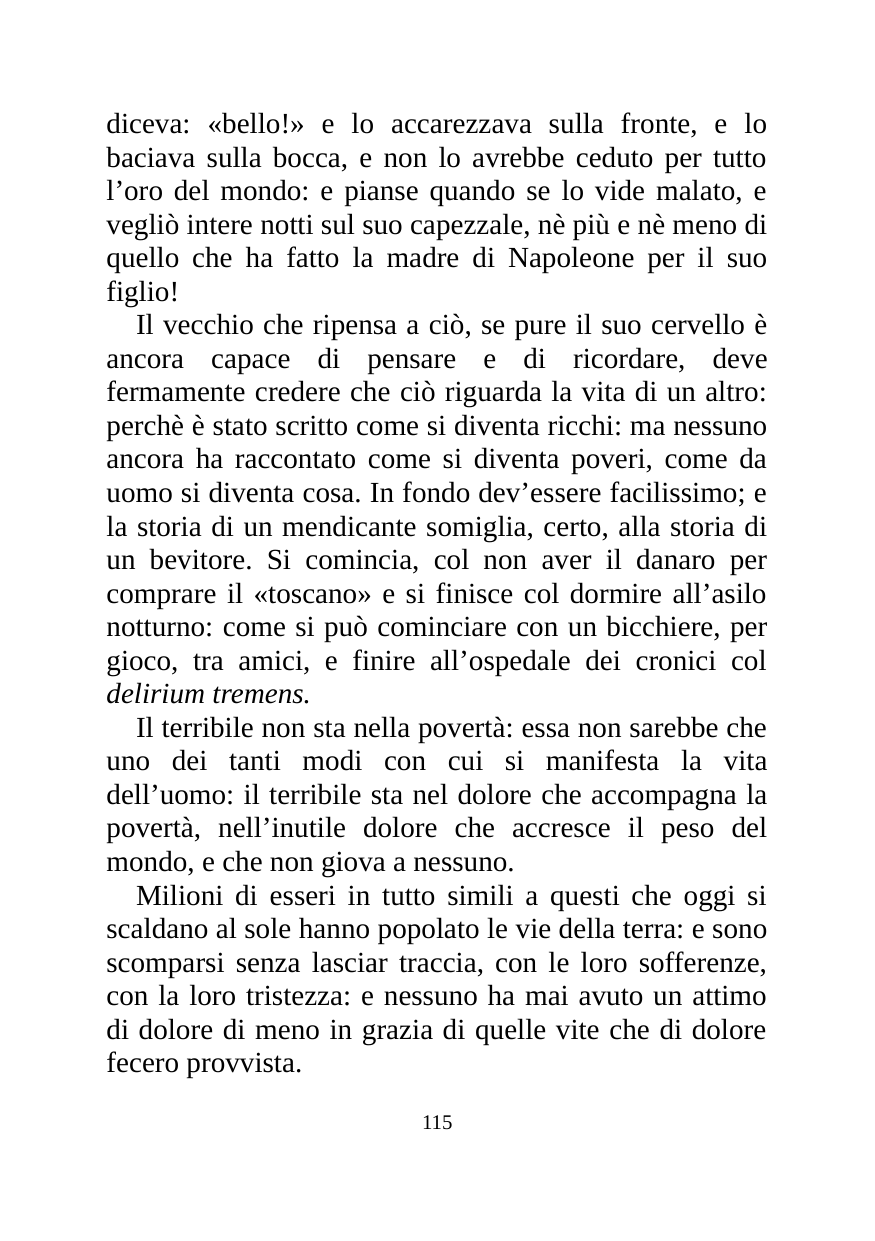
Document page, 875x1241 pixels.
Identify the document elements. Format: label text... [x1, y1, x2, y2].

text Il vecchio che ripensa a ciò, se pure il suo cervello è ancora capace di pensare e di ricordare, deve fermamente credere che ciò riguarda la vita di un altro: perchè è stato scritto come si diventa ricchi: ma nessuno ancora ha raccontato come si diventa poveri, come da uomo si diventa cosa. In fondo dev’essere facilissimo; e la storia di un mendicante somiglia, certo, alla storia di un bevitore. Si comincia, col non aver il danaro per comprare il «toscano» e si finisce col dormire all’asilo notturno: come si può cominciare con un bicchiere, per gioco, tra amici, e finire all’ospedale dei cronici col delirium tremens. [106, 307, 768, 710]
text diceva: «bello!» e lo accarezzava sulla fronte, e lo baciava sulla bocca, e non lo avrebbe ceduto per tutto l’oro del mondo: e pianse quando se lo vide malato, e vegliò intere notti sul suo capezzale, nè più e nè meno di quello che ha fatto la madre di Napoleone per il suo figlio! [106, 106, 768, 307]
text Il terribile non sta nella povertà: essa non sarebbe che uno dei tanti modi con cui si manifesta la vita dell’uomo: il terribile sta nel dolore che accompagna la povertà, nell’inutile dolore che accresce il peso del mondo, e che non giova a nessuno. [106, 710, 768, 878]
text Milioni di esseri in tutto simili a questi che oggi si scaldano al sole hanno popolato le vie della terra: e sono scomparsi senza lasciar traccia, con le loro sofferenze, con la loro tristezza: e nessuno ha mai avuto un attimo di dolore di meno in grazia di quelle vite che di dolore fecero provvista. [106, 878, 768, 1079]
